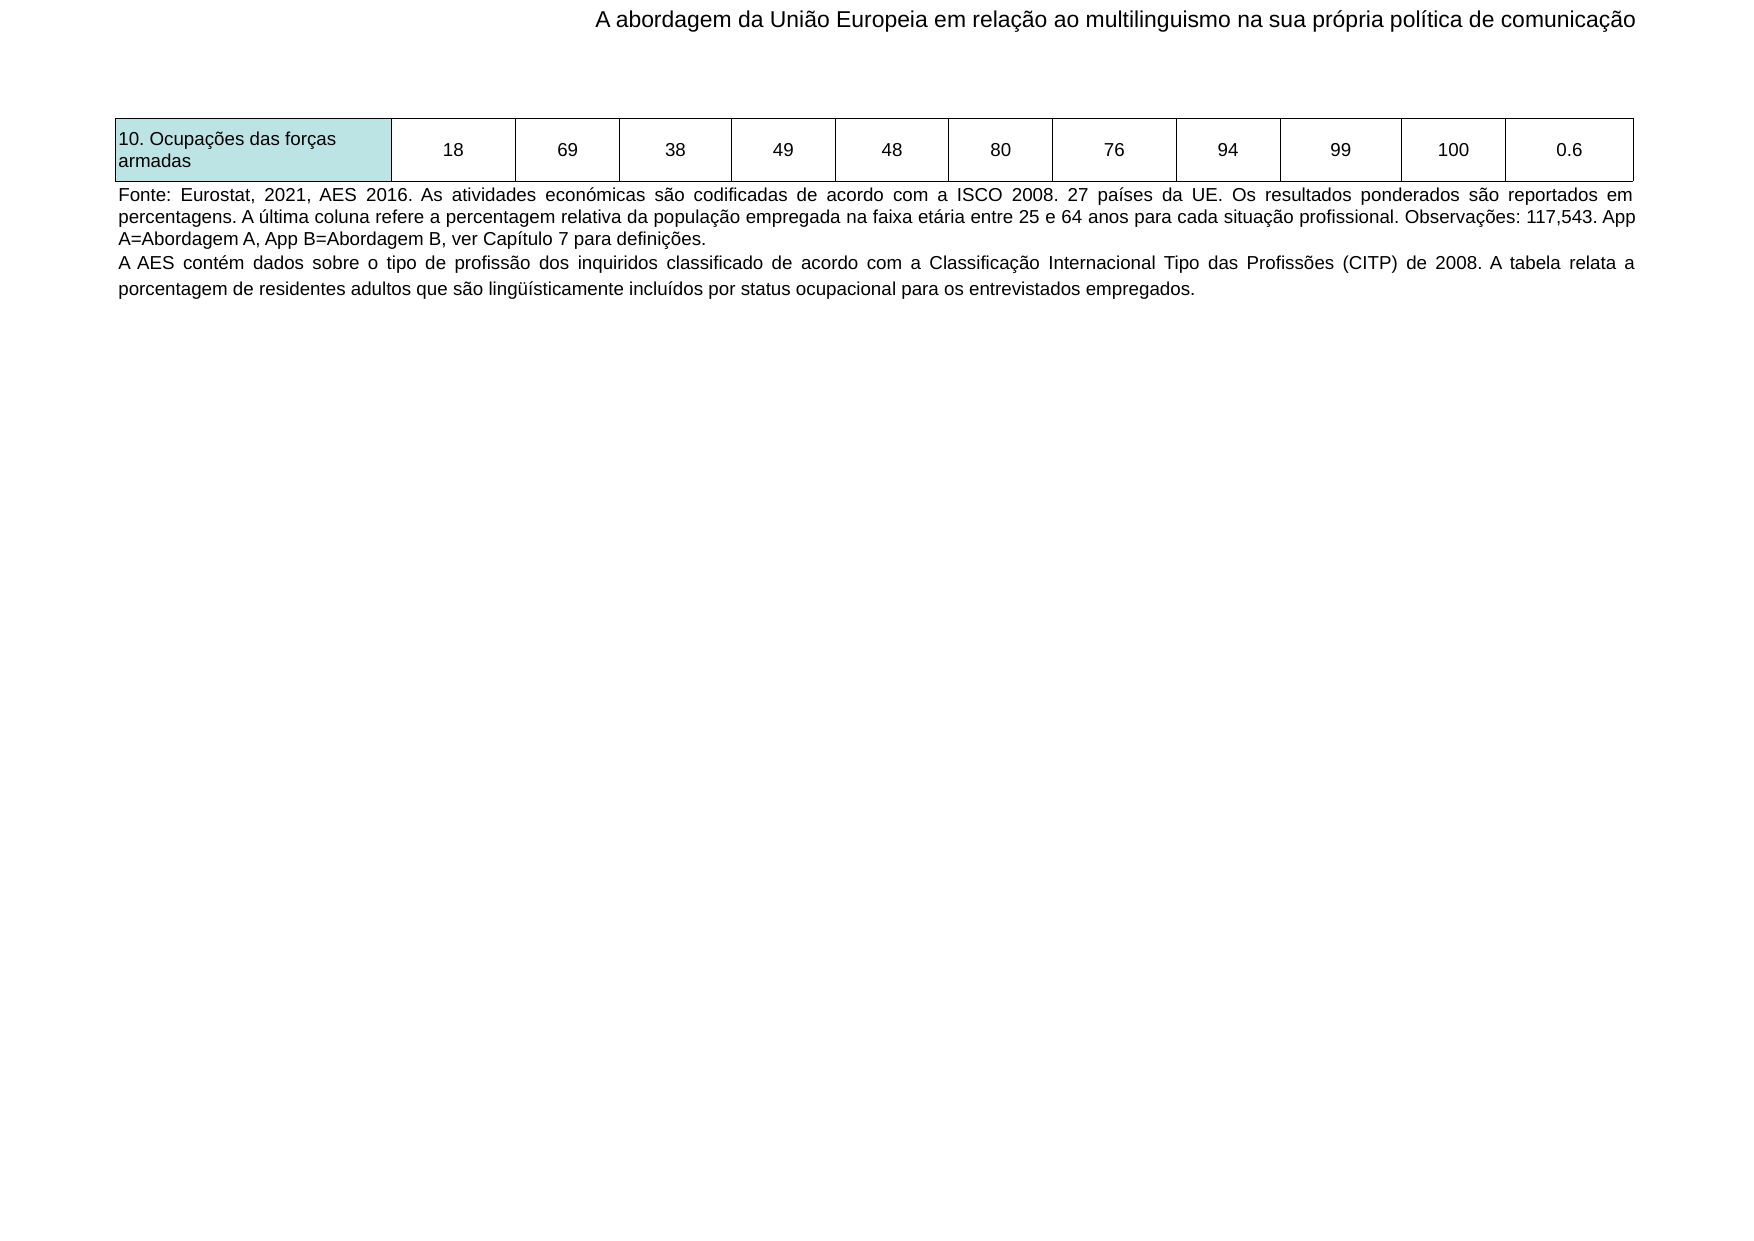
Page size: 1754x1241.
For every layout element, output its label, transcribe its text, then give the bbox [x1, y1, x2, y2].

table_cell 10. Ocupações das forças armadas [116, 119, 391, 181]
table_cell 76 [1053, 119, 1176, 181]
table_cell 38 [620, 119, 731, 181]
table_cell 69 [516, 119, 619, 181]
table_cell 48 [836, 119, 948, 181]
table_cell 100 [1402, 119, 1505, 181]
table_cell 99 [1281, 119, 1401, 181]
text A AES contém dados sobre o tipo de profissão dos inquiridos classificado de acordo com a Classificação Internacional Tipo das Profissões (CITP) de 2008. A tabela relata a porcentagem de residentes adultos que são lingüísticamente incluídos por status ocupacional para os entrevistados empregados. [118, 252, 1636, 300]
table_cell 0.6 [1506, 119, 1633, 181]
table_cell 94 [1177, 119, 1280, 181]
text Fonte: Eurostat, 2021, AES 2016. As atividades económicas são codificadas de acordo com a ISCO 2008. 27 países da UE. Os resultados ponderados são reportados em percentagens. A última coluna refere a percentagem relativa da população empregada na faixa etária entre 25 e 64 anos para cada situação profissional. Observações: 117,543. App A=Abordagem A, App B=Abordagem B, ver Capítulo 7 para definições. [118, 184, 1636, 249]
table_cell 49 [732, 119, 835, 181]
table_cell 18 [392, 119, 515, 181]
table_cell 80 [949, 119, 1052, 181]
